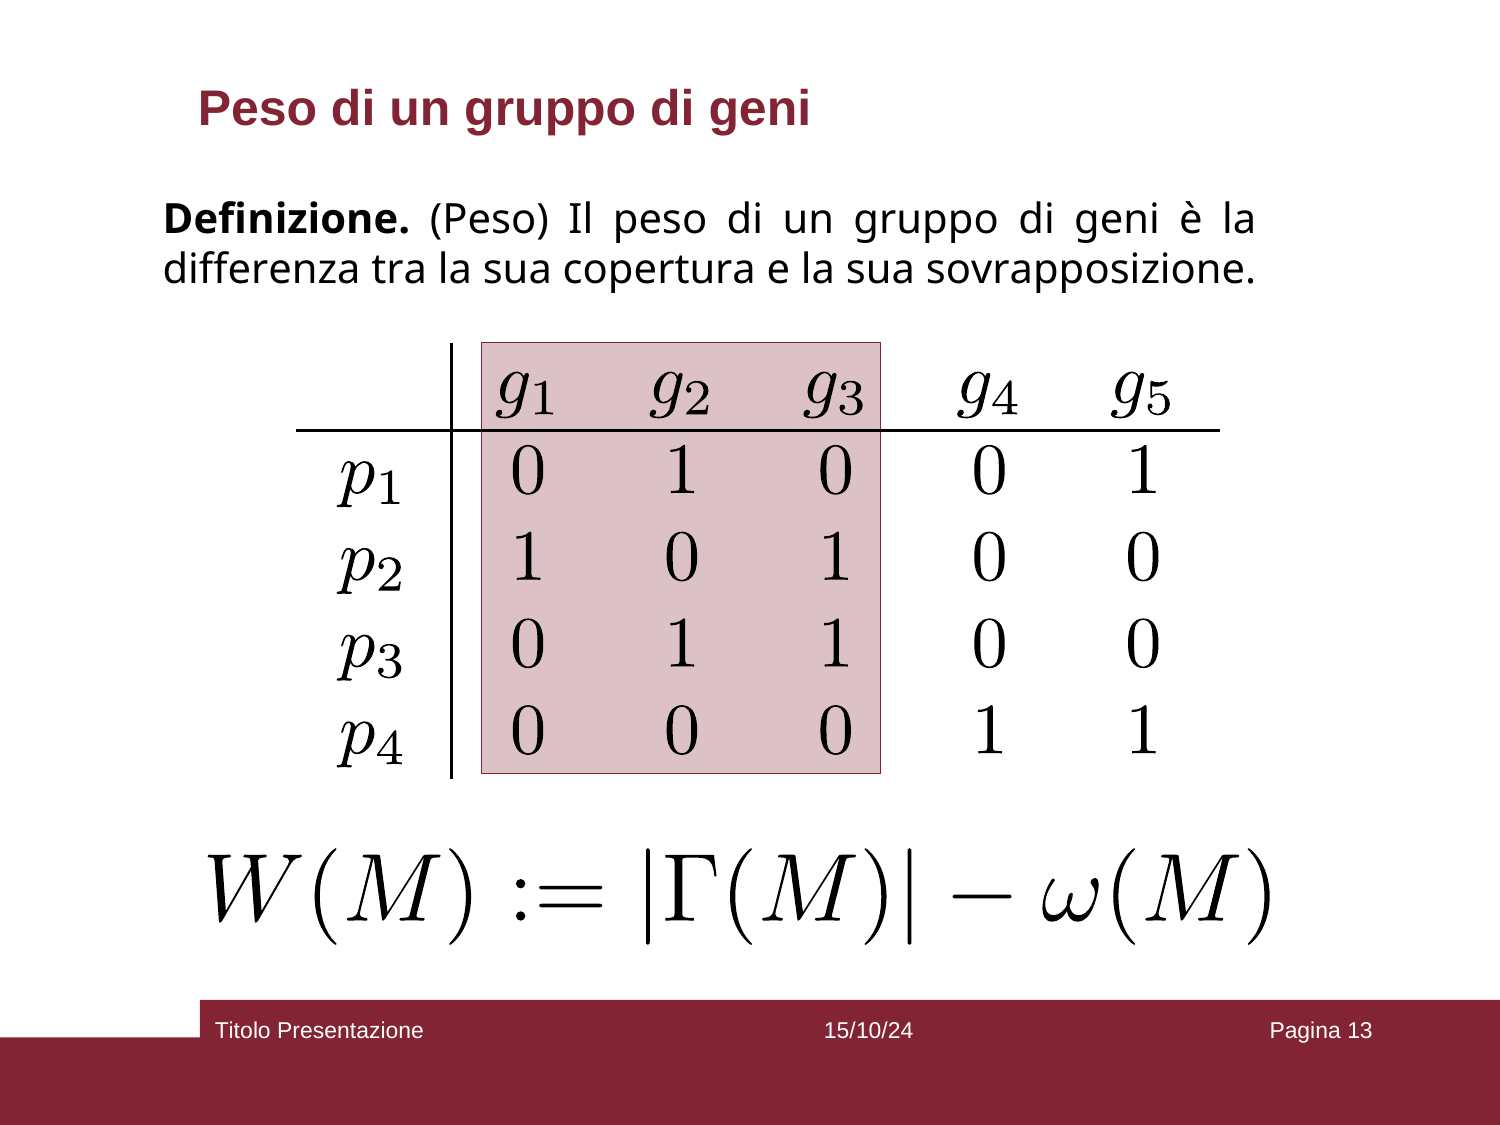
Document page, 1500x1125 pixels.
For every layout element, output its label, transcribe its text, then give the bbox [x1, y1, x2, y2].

text_box 15/10/24 [712, 1008, 1026, 1084]
text_box Titolo Presentazione [199, 1008, 676, 1084]
title Peso di un gruppo di geni [183, 67, 1400, 150]
text_box Pagina <number> [1074, 1008, 1388, 1084]
text_box Definizione. (Peso) Il peso di un gruppo di geni è la differenza tra la sua copertura e la sua sovrapposizione. [147, 184, 1359, 350]
picture [295, 350, 1241, 786]
picture [207, 848, 1270, 945]
